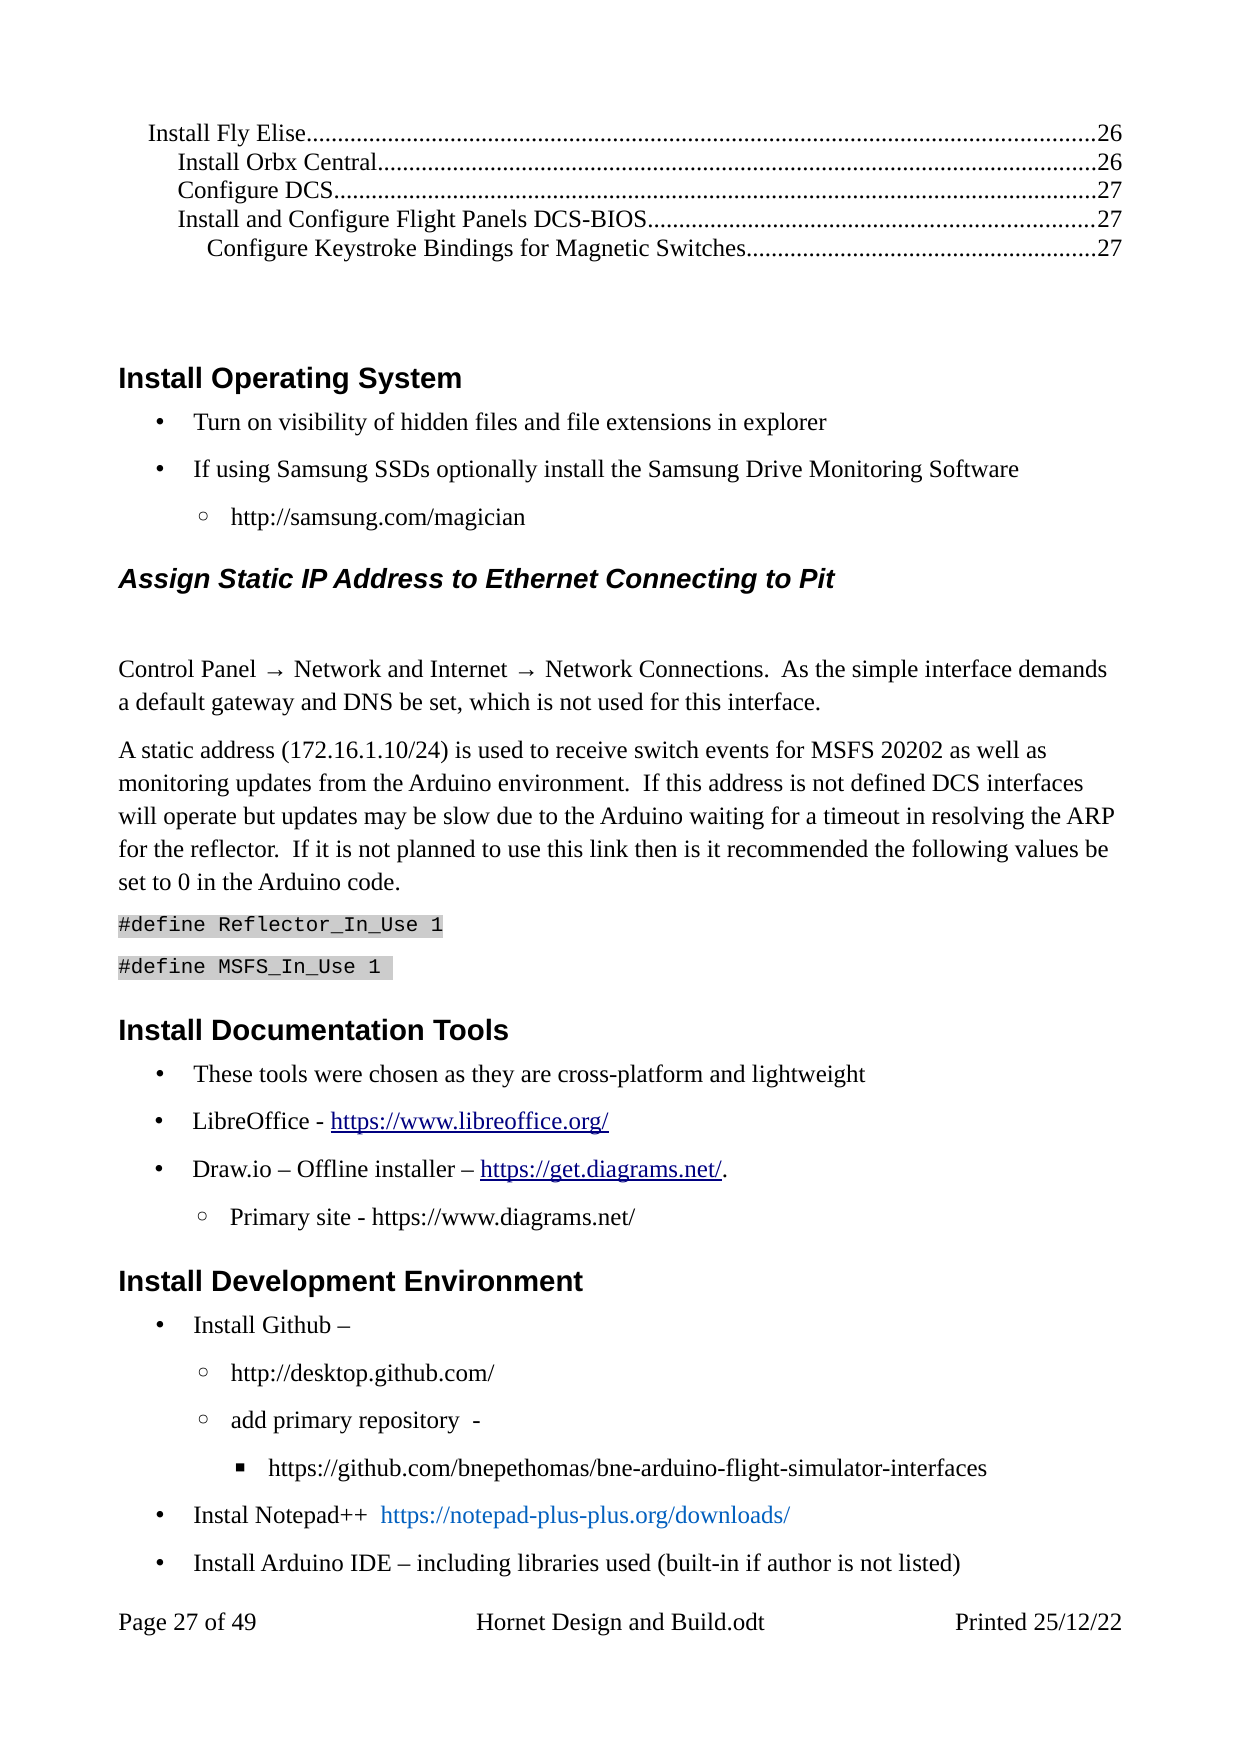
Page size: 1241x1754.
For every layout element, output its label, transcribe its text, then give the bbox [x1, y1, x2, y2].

list https://github.com/bnepethomas/bne-arduino-flight-simulator-interfaces [231, 1453, 1122, 1482]
list LibreOffice - https://www.libreoffice.org/ [154, 1106, 1122, 1135]
list http://samsung.com/magician [193, 502, 1122, 531]
text Install Orbx Central 26 [177, 147, 1122, 176]
list Install Github – [156, 1310, 1122, 1339]
subtitle Install Operating System [118, 361, 1122, 394]
text Install and Configure Flight Panels DCS-BIOS 27 [177, 204, 1122, 233]
list These tools were chosen as they are cross-platform and lightweight [156, 1059, 1122, 1088]
text #define MSFS_In_Use 1 [118, 956, 1122, 980]
list Install Arduino IDE – including libraries used (built-in if author is not listed) [156, 1548, 1122, 1577]
list Primary site - https://www.diagrams.net/ [192, 1202, 1122, 1230]
subtitle Install Documentation Tools [118, 1013, 1122, 1046]
list http://desktop.github.com/ [193, 1358, 1122, 1386]
text Configure DCS 27 [177, 176, 1122, 204]
list add primary repository - [193, 1405, 1122, 1434]
list Draw.io – Offline installer – https://get.diagrams.net/. [154, 1154, 1122, 1183]
text Install Fly Elise 26 [148, 118, 1122, 147]
text #define Reflector_In_Use 1 [118, 914, 1122, 938]
text Configure Keystroke Bindings for Magnetic Switches 27 [207, 233, 1122, 262]
list Instal Notepad++ https://notepad-plus-plus.org/downloads/ [156, 1501, 1122, 1529]
subtitle Assign Static IP Address to Ethernet Connecting to Pit [118, 562, 1122, 594]
text Control Panel → Network and Internet → Network Connections. As the simple interface demands a default gateway and DNS be set, which is not used for this interface. [118, 654, 1122, 716]
list Turn on visibility of hidden files and file extensions in explorer [156, 407, 1122, 436]
list If using Samsung SSDs optionally install the Samsung Drive Monitoring Software [156, 454, 1122, 483]
subtitle Install Development Environment [118, 1264, 1122, 1298]
text A static address (172.16.1.10/24) is used to receive switch events for MSFS 20202 as well as monitoring updates from the Arduino environment. If this address is not defined DCS interfaces will operate but updates may be slow due to the Arduino waiting for a timeout in resolving the ARP for the reflector. If it is not planned to use this link then is it recommended the following values be set to 0 in the Arduino code. [118, 735, 1122, 896]
